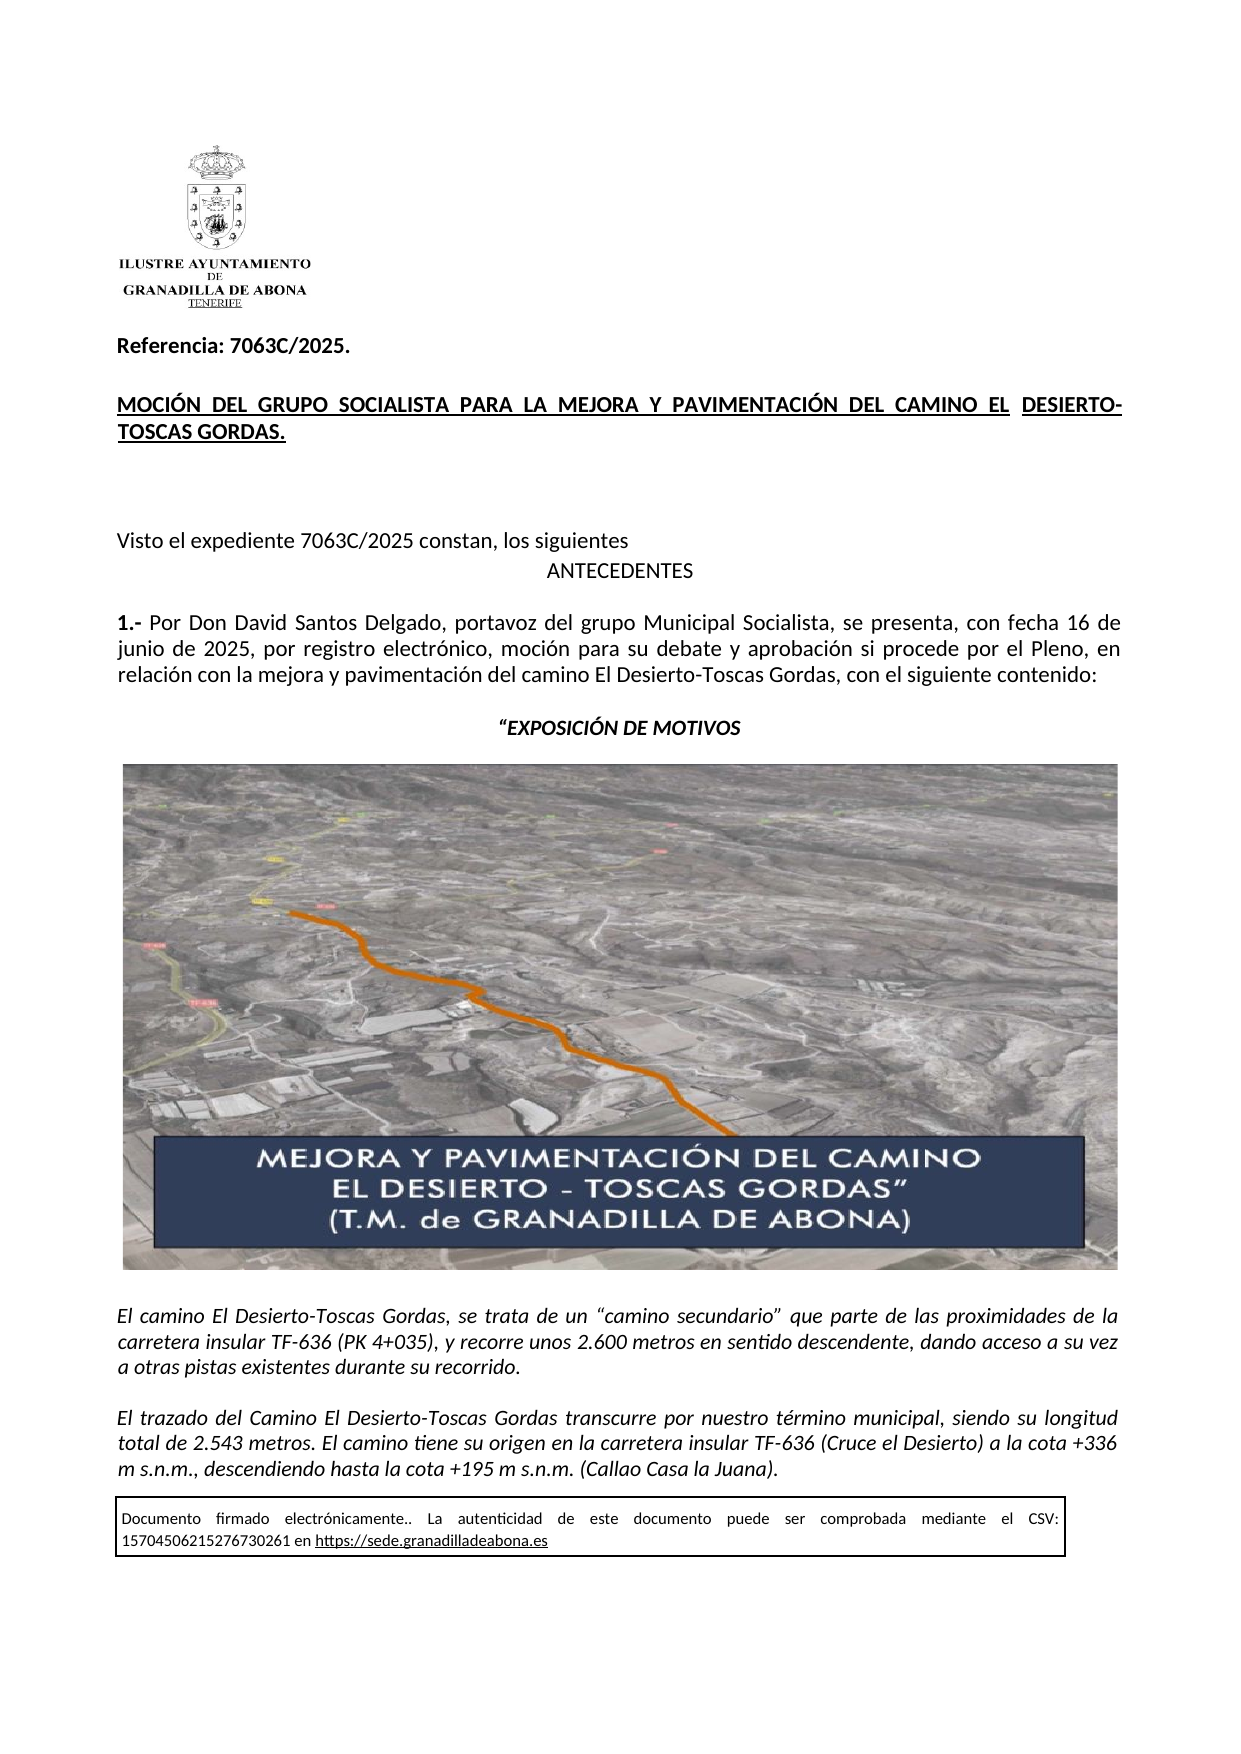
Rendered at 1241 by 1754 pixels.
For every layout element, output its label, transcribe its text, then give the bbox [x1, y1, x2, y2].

text 1.- Por Don David Santos Delgado, portavoz del grupo Municipal Socialista, se presenta, con fecha 16 de junio de 2025, por registro electrónico, moción para su debate y aprobación si procede por el Pleno, en relación con la mejora y pavimentación del camino El Desierto-Toscas Gordas, con el siguiente contenido: [117, 609, 1122, 688]
text MOCIÓN DEL GRUPO SOCIALISTA PARA LA MEJORA Y PAVIMENTACIÓN DEL CAMINO EL DESIERTO-TOSCAS GORDAS. [117, 391, 1122, 445]
text ANTECEDENTES [118, 557, 1122, 585]
text El camino El Desierto-Toscas Gordas, se trata de un “camino secundario” que parte de las proximidades de la carretera insular TF-636 (PK 4+035), y recorre unos 2.600 metros en sentido descendente, dando acceso a su vez a otras pistas existentes durante su recorrido. [117, 1303, 1122, 1380]
text “EXPOSICIÓN DE MOTIVOS [118, 714, 1122, 741]
text Visto el expediente 7063C/2025 constan, los siguientes [117, 527, 1122, 553]
text El trazado del Camino El Desierto-Toscas Gordas transcurre por nuestro término municipal, siendo su longitud total de 2.543 metros. El camino tiene su origen en la carretera insular TF-636 (Cruce el Desierto) a la cota +336 m s.n.m., descendiendo hasta la cota +195 m s.n.m. (Callao Casa la Juana). [117, 1405, 1122, 1481]
text Referencia: 7063C/2025. [117, 331, 1122, 359]
